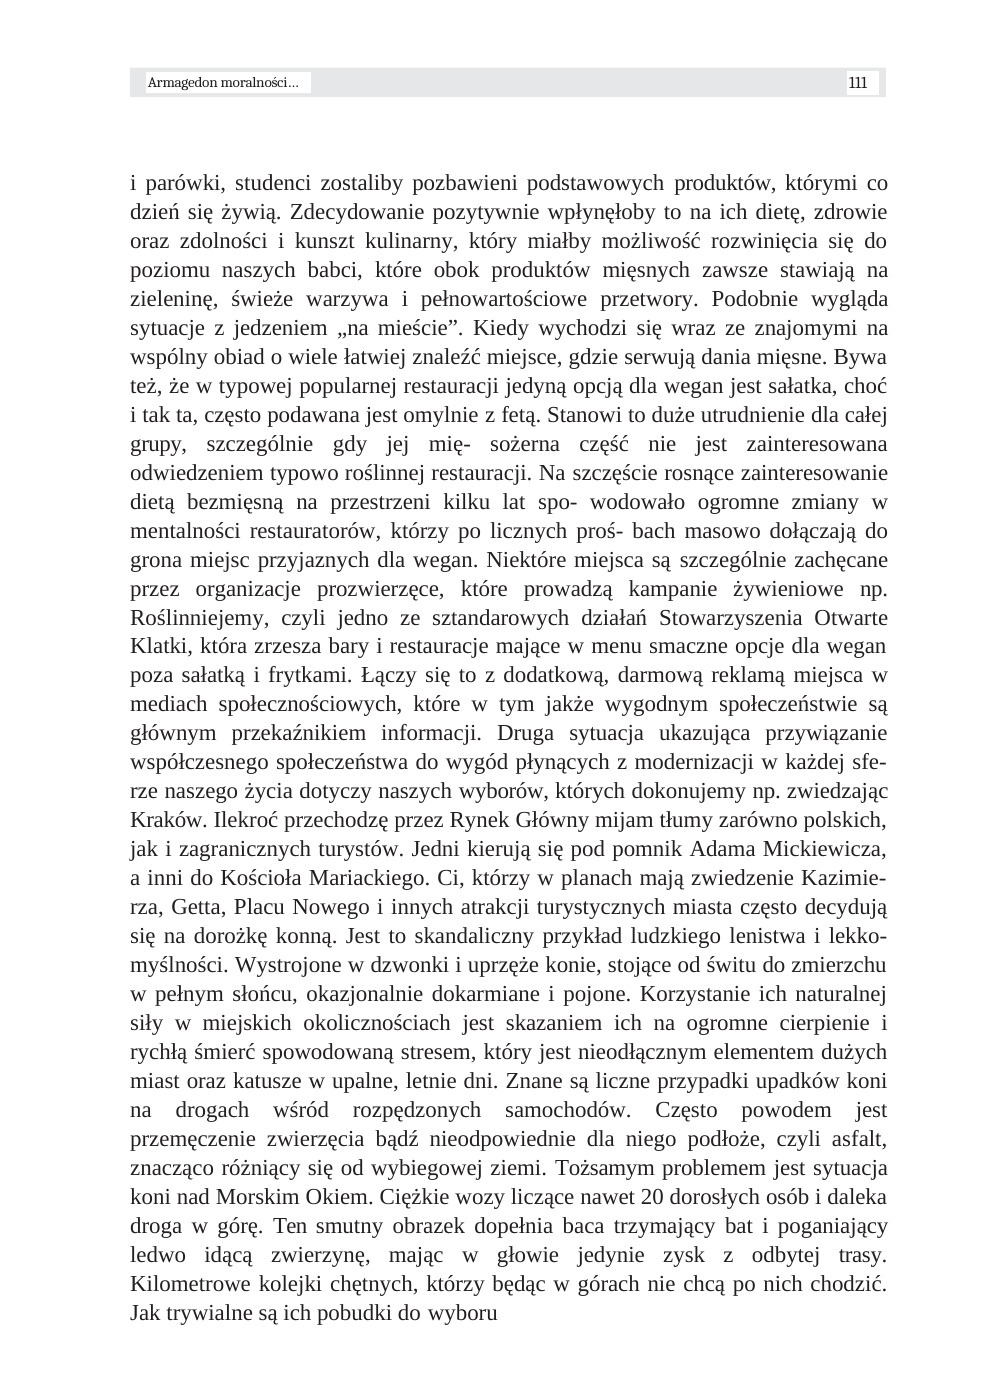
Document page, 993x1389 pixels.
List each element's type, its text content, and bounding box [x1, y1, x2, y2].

text i parówki, studenci zostaliby pozbawieni podstawowych produktów, którymi co dzień się żywią. Zdecydowanie pozytywnie wpłynęłoby to na ich dietę, zdrowie oraz zdolności i kunszt kulinarny, który miałby możliwość rozwinięcia się do poziomu naszych babci, które obok produktów mięsnych zawsze stawiają na zieleninę, świeże warzywa i pełnowartościowe przetwory. Podobnie wygląda sytuacje z jedzeniem „na mieście”. Kiedy wychodzi się wraz ze znajomymi na wspólny obiad o wiele łatwiej znaleźć miejsce, gdzie serwują dania mięsne. Bywa też, że w typowej popularnej restauracji jedyną opcją dla wegan jest sałatka, choć i tak ta, często podawana jest omylnie z fetą. Stanowi to duże utrudnienie dla całej grupy, szczególnie gdy jej mię- sożerna część nie jest zainteresowana odwiedzeniem typowo roślinnej restauracji. Na szczęście rosnące zainteresowanie dietą bezmięsną na przestrzeni kilku lat spo- wodowało ogromne zmiany w mentalności restauratorów, którzy po licznych proś- bach masowo dołączają do grona miejsc przyjaznych dla wegan. Niektóre miejsca są szczególnie zachęcane przez organizacje prozwierzęce, które prowadzą kampanie żywieniowe np. Roślinniejemy, czyli jedno ze sztandarowych działań Stowarzyszenia Otwarte Klatki, która zrzesza bary i restauracje mające w menu smaczne opcje dla wegan poza sałatką i frytkami. Łączy się to z dodatkową, darmową reklamą miejsca w mediach społecznościowych, które w tym jakże wygodnym społeczeństwie są głównym przekaźnikiem informacji. Druga sytuacja ukazująca przywiązanie współczesnego społeczeństwa do wygód płynących z modernizacji w każdej sfe- rze naszego życia dotyczy naszych wyborów, których dokonujemy np. zwiedzając Kraków. Ilekroć przechodzę przez Rynek Główny mijam tłumy zarówno polskich, jak i zagranicznych turystów. Jedni kierują się pod pomnik Adama Mickiewicza, a inni do Kościoła Mariackiego. Ci, którzy w planach mają zwiedzenie Kazimie- rza, Getta, Placu Nowego i innych atrakcji turystycznych miasta często decydują się na dorożkę konną. Jest to skandaliczny przykład ludzkiego lenistwa i lekko- myślności. Wystrojone w dzwonki i uprzęże konie, stojące od świtu do zmierzchu w pełnym słońcu, okazjonalnie dokarmiane i pojone. Korzystanie ich naturalnej siły w miejskich okolicznościach jest skazaniem ich na ogromne cierpienie i rychłą śmierć spowodowaną stresem, który jest nieodłącznym elementem dużych miast oraz katusze w upalne, letnie dni. Znane są liczne przypadki upadków koni na drogach wśród rozpędzonych samochodów. Często powodem jest przemęczenie zwierzęcia bądź nieodpowiednie dla niego podłoże, czyli asfalt, znacząco różniący się od wybiegowej ziemi. Tożsamym problemem jest sytuacja koni nad Morskim Okiem. Ciężkie wozy liczące nawet 20 dorosłych osób i daleka droga w górę. Ten smutny obrazek dopełnia baca trzymający bat i poganiający ledwo idącą zwierzynę, mając w głowie jedynie zysk z odbytej trasy. Kilometrowe kolejki chętnych, którzy będąc w górach nie chcą po nich chodzić. Jak trywialne są ich pobudki do wyboru [130, 169, 888, 1325]
